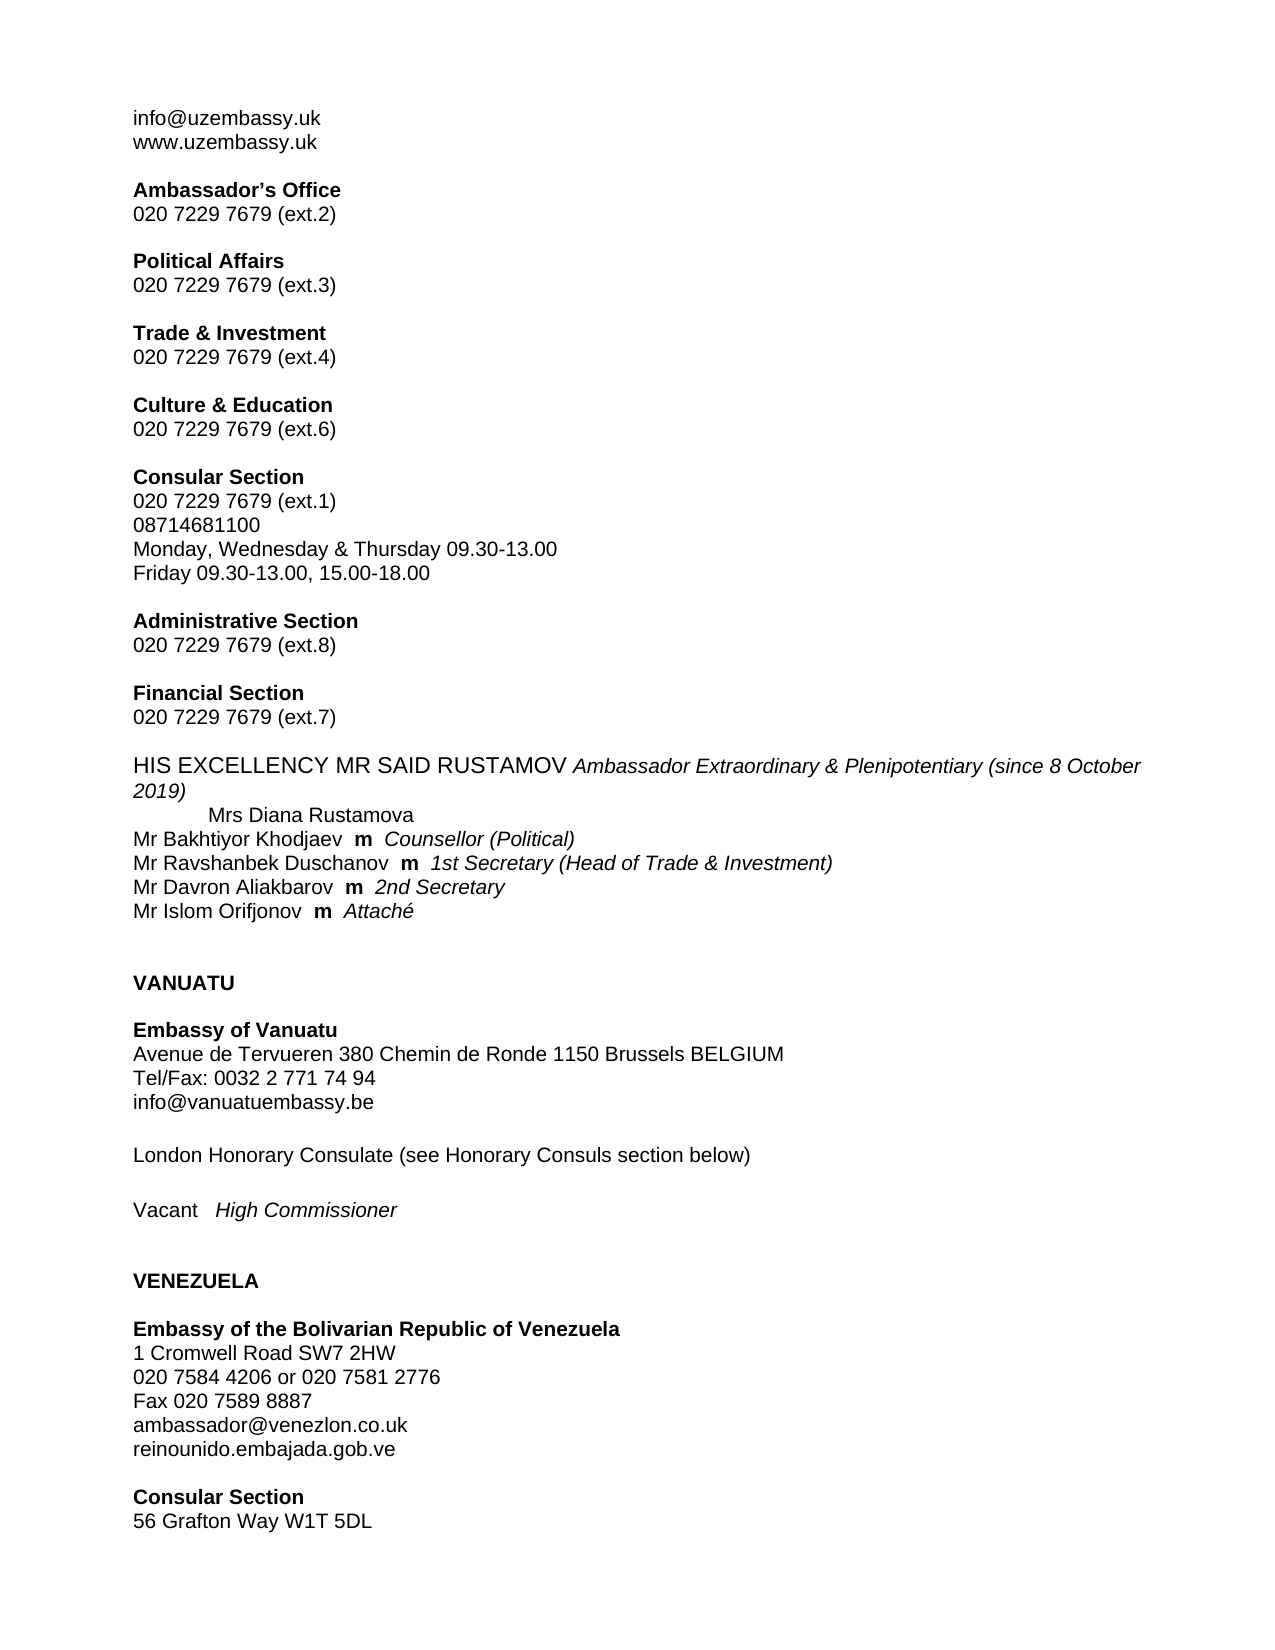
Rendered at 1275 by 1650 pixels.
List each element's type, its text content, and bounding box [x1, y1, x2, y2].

text Monday, Wednesday & Thursday 09.30-13.00 [133, 537, 1181, 561]
text 020 7584 4206 or 020 7581 2776 [133, 1365, 1181, 1389]
text 020 7229 7679 (ext.6) [133, 417, 1181, 441]
text 020 7229 7679 (ext.7) [133, 704, 1181, 728]
text 020 7229 7679 (ext.8) [133, 633, 1181, 657]
text Fax 020 7589 8887 [133, 1389, 1181, 1413]
text Mr Bakhtiyor Khodjaev m Counsellor (Political) [133, 827, 1181, 851]
text Administrative Section [133, 609, 1181, 633]
text Mr Davron Aliakbarov m 2nd Secretary [133, 874, 1181, 898]
text VENEZUELA [133, 1269, 1181, 1293]
text info@uzembassy.uk [133, 106, 1181, 129]
text reinounido.embajada.gob.ve [133, 1437, 1181, 1461]
text www.uzembassy.uk [133, 129, 1181, 153]
text 020 7229 7679 (ext.4) [133, 345, 1181, 369]
text Financial Section [133, 681, 1181, 704]
text Mr Ravshanbek Duschanov m 1st Secretary (Head of Trade & Investment) [133, 851, 1181, 874]
text Embassy of Vanuatu Avenue de Tervueren 380 Chemin de Ronde 1150 Brussels BELGIUM Tel/Fax: 0032 2 771 74 94 info@vanuatuembassy.be [133, 1018, 1181, 1143]
text HIS EXCELLENCY MR SAID RUSTAMOV Ambassador Extraordinary & Plenipotentiary (since 8 October 2019) [133, 752, 1181, 803]
text ambassador@venezlon.co.uk [133, 1413, 1181, 1437]
text Mrs Diana Rustamova [133, 803, 1181, 827]
text 56 Grafton Way W1T 5DL [133, 1509, 1181, 1533]
text Mr Islom Orifjonov m Attaché [133, 898, 1181, 922]
text 020 7229 7679 (ext.3) [133, 273, 1181, 297]
text 020 7229 7679 (ext.1) [133, 489, 1181, 513]
text London Honorary Consulate (see Honorary Consuls section below) [133, 1143, 1181, 1167]
text Friday 09.30-13.00, 15.00-18.00 [133, 561, 1181, 585]
text Trade & Investment [133, 321, 1181, 345]
text 1 Cromwell Road SW7 2HW [133, 1341, 1181, 1365]
text 08714681100 [133, 513, 1181, 537]
text Consular Section [133, 465, 1181, 489]
text Embassy of the Bolivarian Republic of Venezuela [133, 1317, 1181, 1341]
text Consular Section [133, 1485, 1181, 1509]
text Culture & Education [133, 393, 1181, 417]
text Political Affairs [133, 249, 1181, 273]
text 020 7229 7679 (ext.2) [133, 201, 1181, 225]
text Ambassador’s Office [133, 177, 1181, 201]
text Vacant High Commissioner [133, 1197, 1181, 1221]
text VANUATU [133, 970, 1181, 994]
